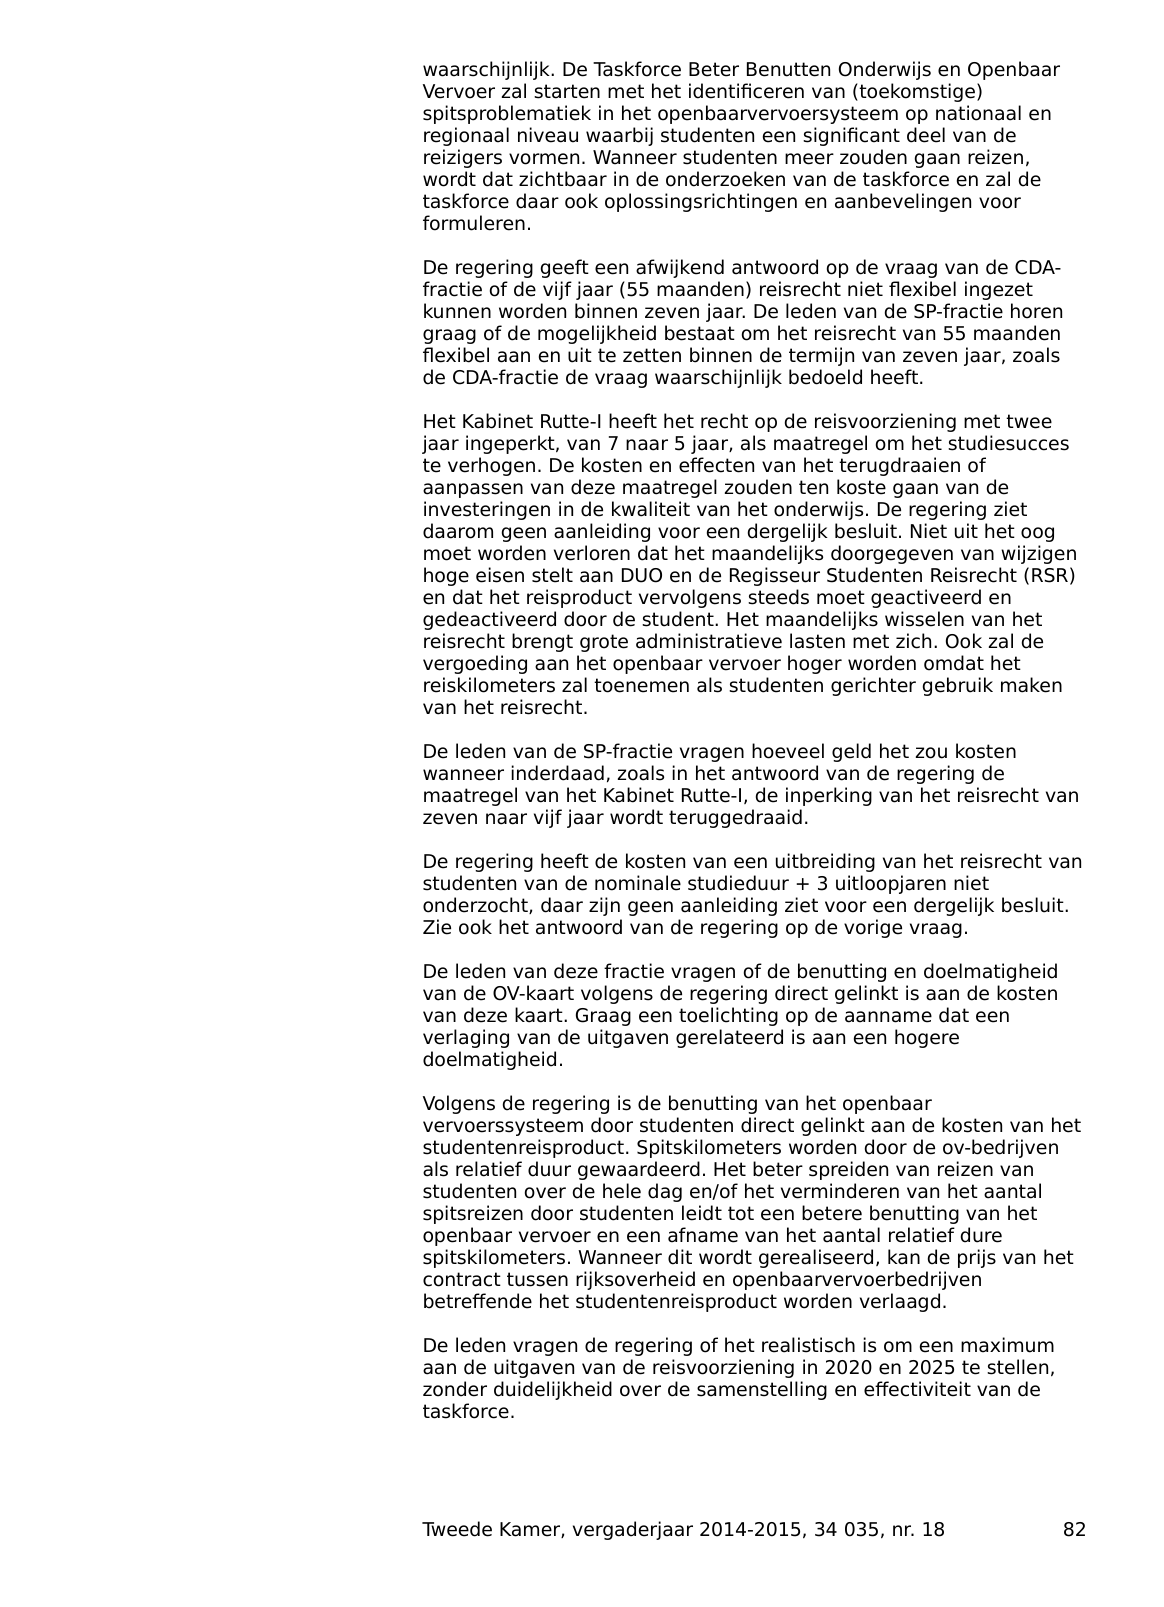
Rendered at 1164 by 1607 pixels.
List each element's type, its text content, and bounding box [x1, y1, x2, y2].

text De leden van deze fractie vragen of de benutting en doelmatigheid van de OV-kaart volgens de regering direct gelinkt is aan de kosten van deze kaart. Graag een toelichting op de aanname dat een verlaging van de uitgaven gerelateerd is aan een hogere doelmatigheid. [422, 961, 1087, 1071]
text Volgens de regering is de benutting van het openbaar vervoerssysteem door studenten direct gelinkt aan de kosten van het studentenreisproduct. Spitskilometers worden door de ov-bedrijven als relatief duur gewaardeerd. Het beter spreiden van reizen van studenten over de hele dag en/of het verminderen van het aantal spitsreizen door studenten leidt tot een betere benutting van het openbaar vervoer en een afname van het aantal relatief dure spitskilometers. Wanneer dit wordt gerealiseerd, kan de prijs van het contract tussen rijksoverheid en openbaarvervoerbedrijven betreffende het studentenreisproduct worden verlaagd. [422, 1093, 1087, 1313]
text waarschijnlijk. De Taskforce Beter Benutten Onderwijs en Openbaar Vervoer zal starten met het identificeren van (toekomstige) spitsproblematiek in het openbaarvervoersysteem op nationaal en regionaal niveau waarbij studenten een significant deel van de reizigers vormen. Wanneer studenten meer zouden gaan reizen, wordt dat zichtbaar in de onderzoeken van de taskforce en zal de taskforce daar ook oplossingsrichtingen en aanbevelingen voor formuleren. [422, 59, 1087, 235]
text De leden van de SP-fractie vragen hoeveel geld het zou kosten wanneer inderdaad, zoals in het antwoord van de regering de maatregel van het Kabinet Rutte-I, de inperking van het reisrecht van zeven naar vijf jaar wordt teruggedraaid. [422, 741, 1087, 829]
text De regering heeft de kosten van een uitbreiding van het reisrecht van studenten van de nominale studieduur + 3 uitloopjaren niet onderzocht, daar zijn geen aanleiding ziet voor een dergelijk besluit. Zie ook het antwoord van de regering op de vorige vraag. [422, 851, 1087, 939]
text De leden vragen de regering of het realistisch is om een maximum aan de uitgaven van de reisvoorziening in 2020 en 2025 te stellen, zonder duidelijkheid over de samenstelling en effectiviteit van de taskforce. [422, 1335, 1087, 1423]
text De regering geeft een afwijkend antwoord op de vraag van de CDA-fractie of de vijf jaar (55 maanden) reisrecht niet flexibel ingezet kunnen worden binnen zeven jaar. De leden van de SP-fractie horen graag of de mogelijkheid bestaat om het reisrecht van 55 maanden flexibel aan en uit te zetten binnen de termijn van zeven jaar, zoals de CDA-fractie de vraag waarschijnlijk bedoeld heeft. [422, 257, 1087, 389]
text Het Kabinet Rutte-I heeft het recht op de reisvoorziening met twee jaar ingeperkt, van 7 naar 5 jaar, als maatregel om het studiesucces te verhogen. De kosten en effecten van het terugdraaien of aanpassen van deze maatregel zouden ten koste gaan van de investeringen in de kwaliteit van het onderwijs. De regering ziet daarom geen aanleiding voor een dergelijk besluit. Niet uit het oog moet worden verloren dat het maandelijks doorgegeven van wijzigen hoge eisen stelt aan DUO en de Regisseur Studenten Reisrecht (RSR) en dat het reisproduct vervolgens steeds moet geactiveerd en gedeactiveerd door de student. Het maandelijks wisselen van het reisrecht brengt grote administratieve lasten met zich. Ook zal de vergoeding aan het openbaar vervoer hoger worden omdat het reiskilometers zal toenemen als studenten gerichter gebruik maken van het reisrecht. [422, 411, 1087, 719]
